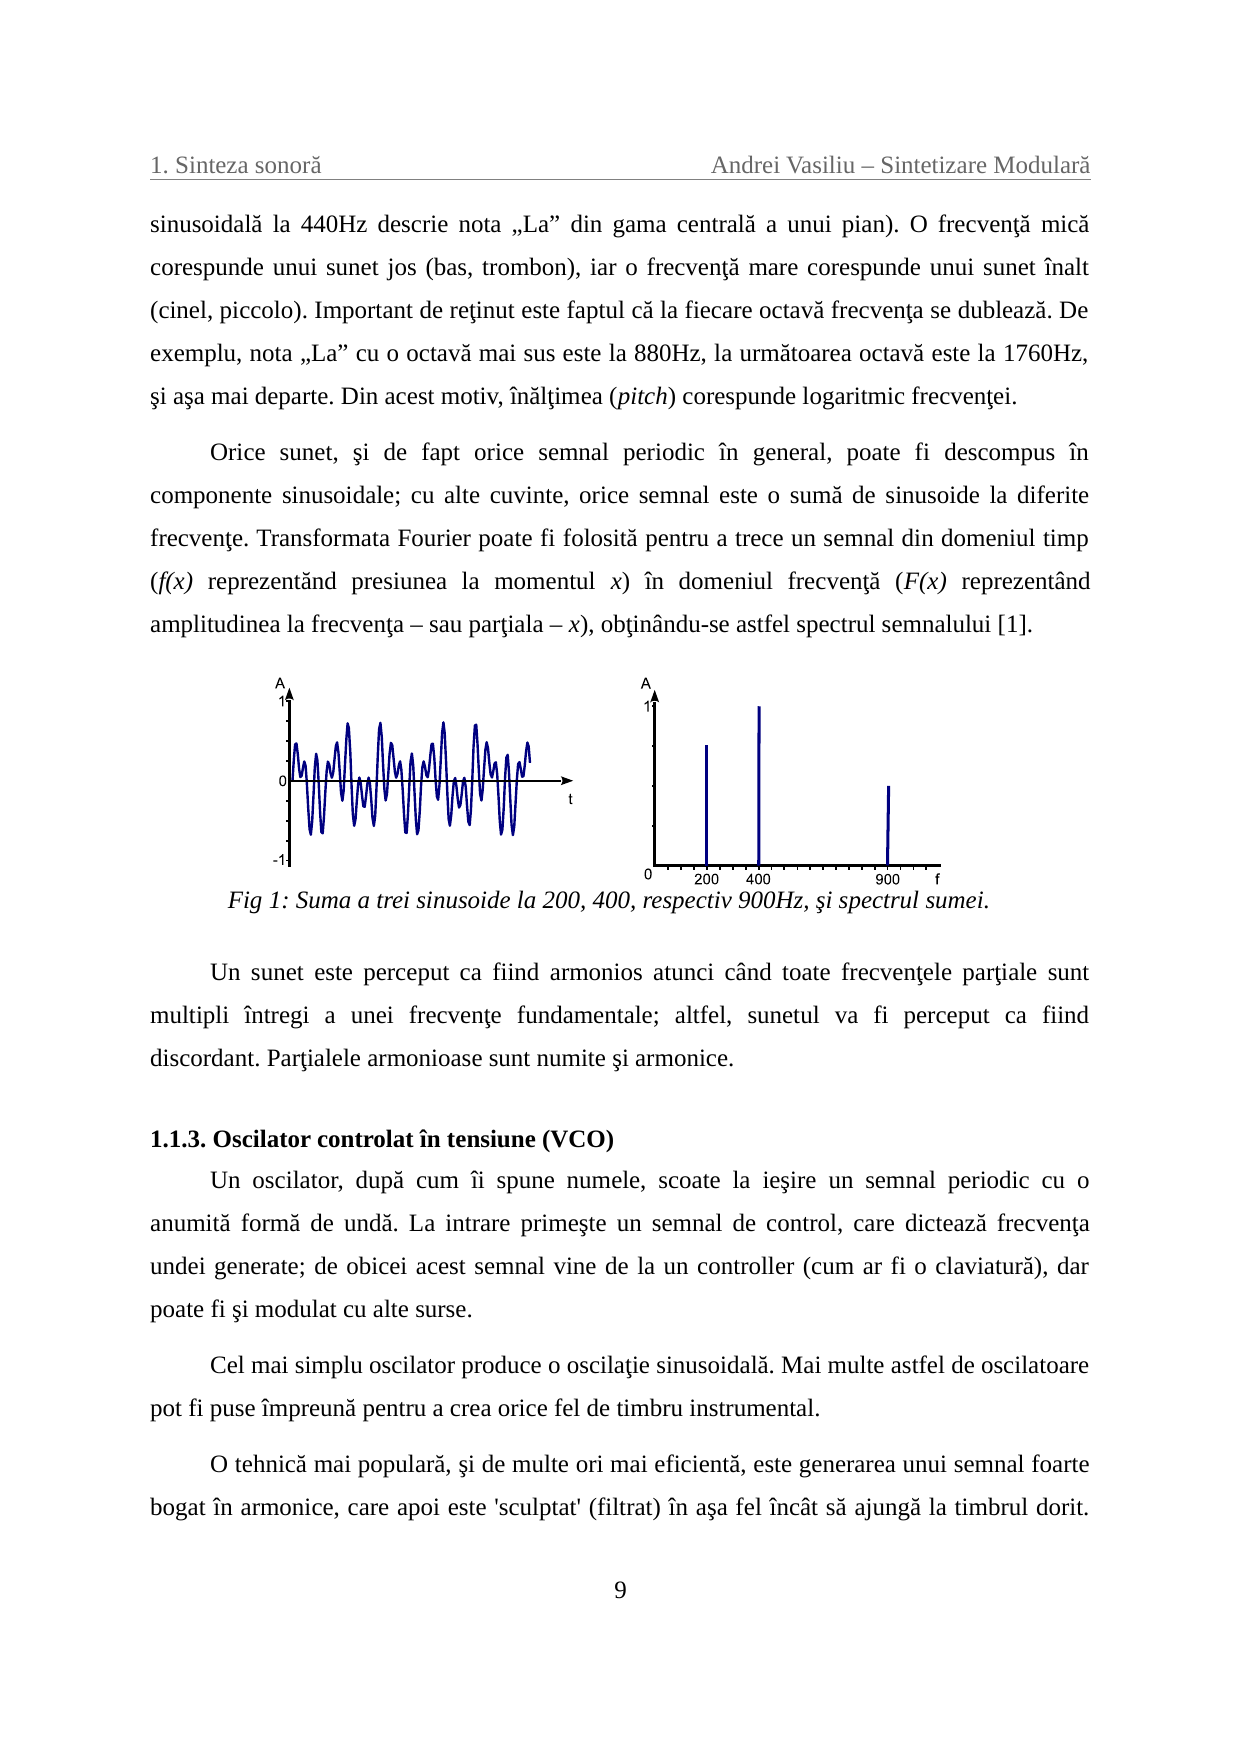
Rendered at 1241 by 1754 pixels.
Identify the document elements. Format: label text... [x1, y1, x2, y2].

text Cel mai simplu oscilator produce o oscilaţie sinusoidală. Mai multe astfel de oscilatoare pot fi puse împreună pentru a crea orice fel de timbru instrumental. [150, 1350, 1091, 1422]
text Orice sunet, şi de fapt orice semnal periodic în general, poate fi descompus în componente sinusoidale; cu alte cuvinte, orice semnal este o sumă de sinusoide la diferite frecvenţe. Transformata Fourier poate fi folosită pentru a trece un semnal din domeniul timp (f(x) reprezentănd presiunea la momentul x) în domeniul frecvenţă (F(x) reprezentând amplitudinea la frecvenţa – sau parţiala – x), obţinându-se astfel spectrul semnalului [1]. [150, 437, 1091, 638]
text Un sunet este perceput ca fiind armonios atunci când toate frecvenţele parţiale sunt multipli întregi a unei frecvenţe fundamentale; altfel, sunetul va fi perceput ca fiind discordant. Parţialele armonioase sunt numite şi armonice. [150, 665, 1091, 1072]
subtitle 1.1.3. Oscilator controlat în tensiune (VCO) [150, 1124, 1091, 1152]
text Fig 1: Suma a trei sinusoide la 200, 400, respectiv 900Hz, şi spectrul sumei. [228, 690, 1013, 913]
text Un oscilator, după cum îi spune numele, scoate la ieşire un semnal periodic cu o anumită formă de undă. La intrare primeşte un semnal de control, care dictează frecvenţa undei generate; de obicei acest semnal vine de la un controller (cum ar fi o claviatură), dar poate fi şi modulat cu alte surse. [150, 1165, 1091, 1323]
text O tehnică mai populară, şi de multe ori mai eficientă, este generarea unui semnal foarte bogat în armonice, care apoi este 'sculptat' (filtrat) în aşa fel încât să ajungă la timbrul dorit. [150, 1449, 1091, 1521]
text sinusoidală la 440Hz descrie nota „La” din gama centrală a unui pian). O frecvenţă mică corespunde unui sunet jos (bas, trombon), iar o frecvenţă mare corespunde unui sunet înalt (cinel, piccolo). Important de reţinut este faptul că la fiecare octavă frecvenţa se dublează. De exemplu, nota „La” cu o octavă mai sus este la 880Hz, la următoarea octavă este la 1760Hz, şi aşa mai departe. Din acest motiv, înălţimea (pitch) corespunde logaritmic frecvenţei. [150, 209, 1091, 410]
